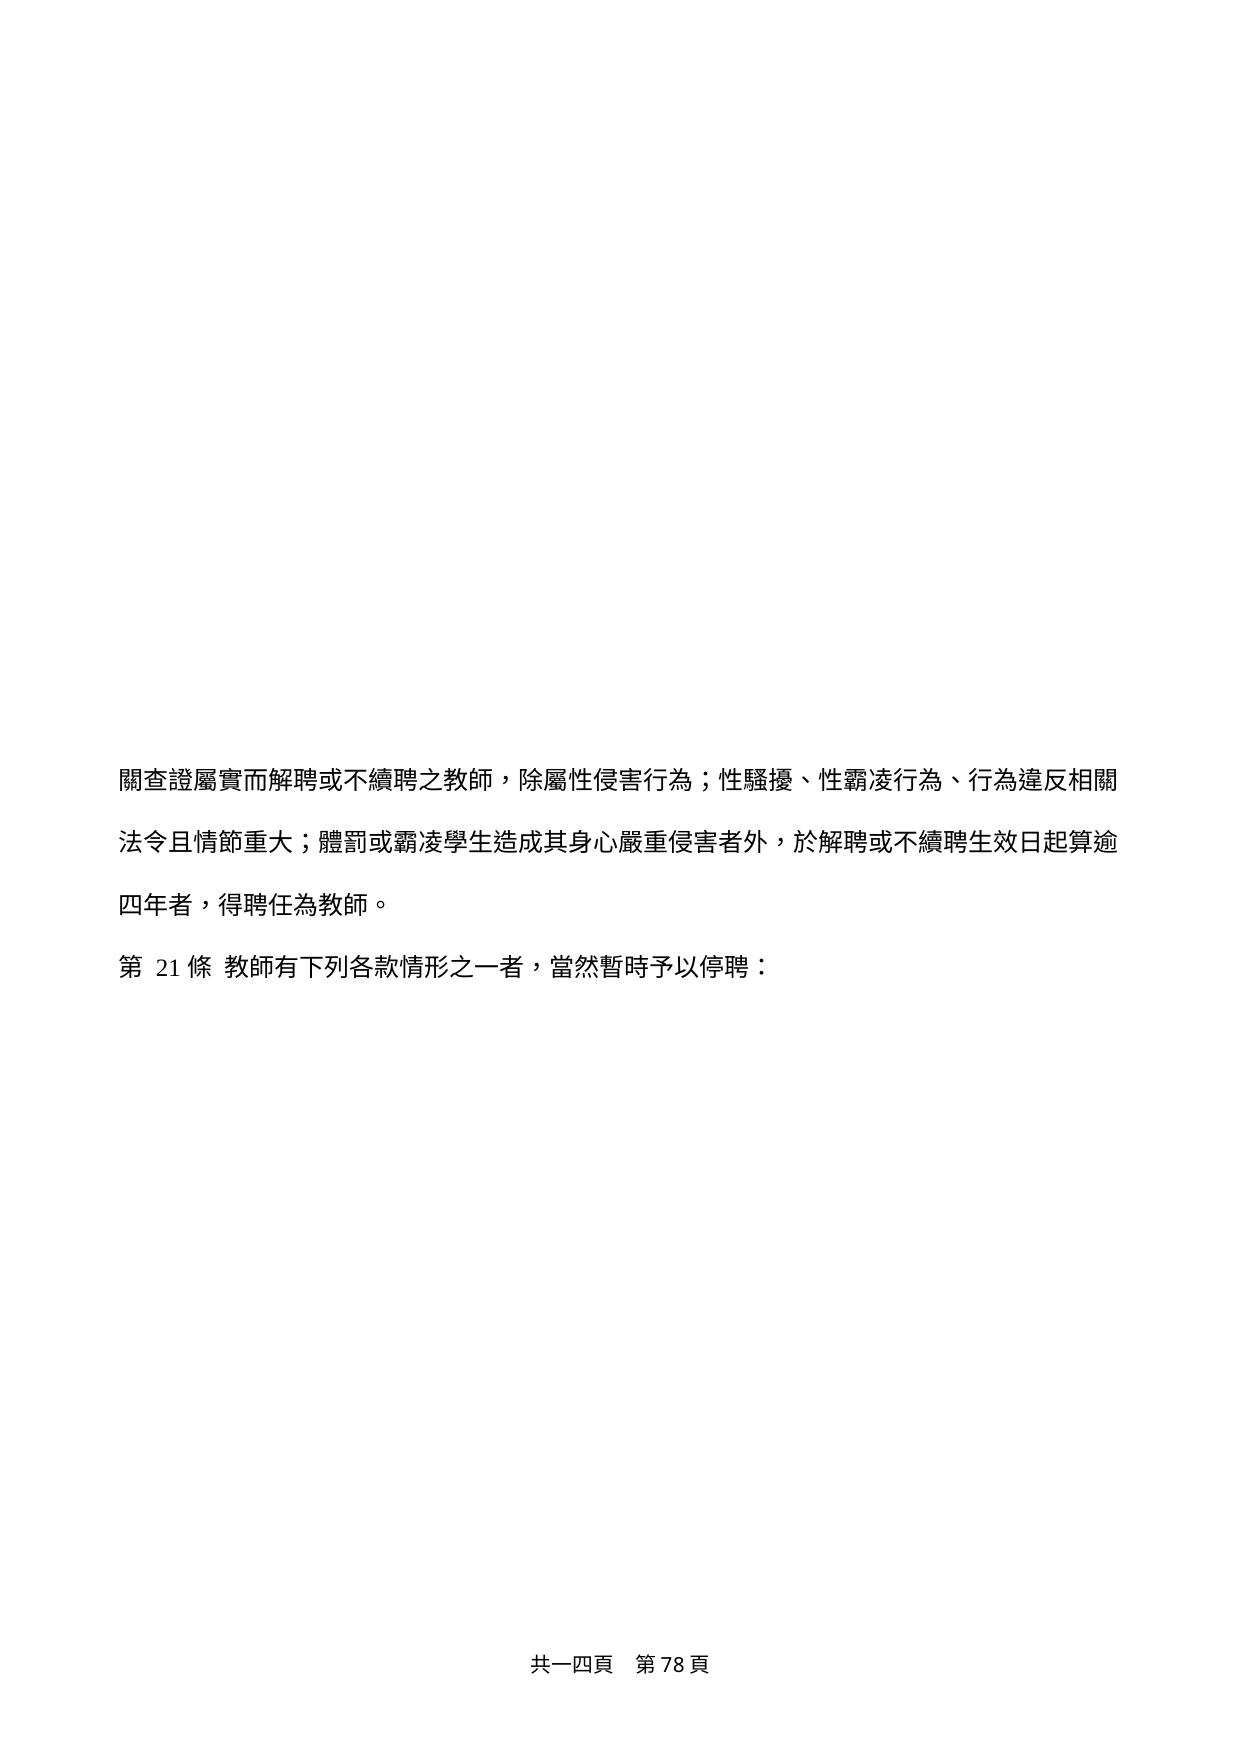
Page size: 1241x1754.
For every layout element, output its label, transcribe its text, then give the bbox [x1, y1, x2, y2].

text 第 21 條 教師有下列各款情形之一者，當然暫時予以停聘： [118, 924, 1122, 987]
text 關查證屬實而解聘或不續聘之教師，除屬性侵害行為；性騷擾、性霸凌行為、行為違反相關法令且情節重大；體罰或霸凌學生造成其身心嚴重侵害者外，於解聘或不續聘生效日起算逾四年者，得聘任為教師。 [118, 737, 1122, 924]
